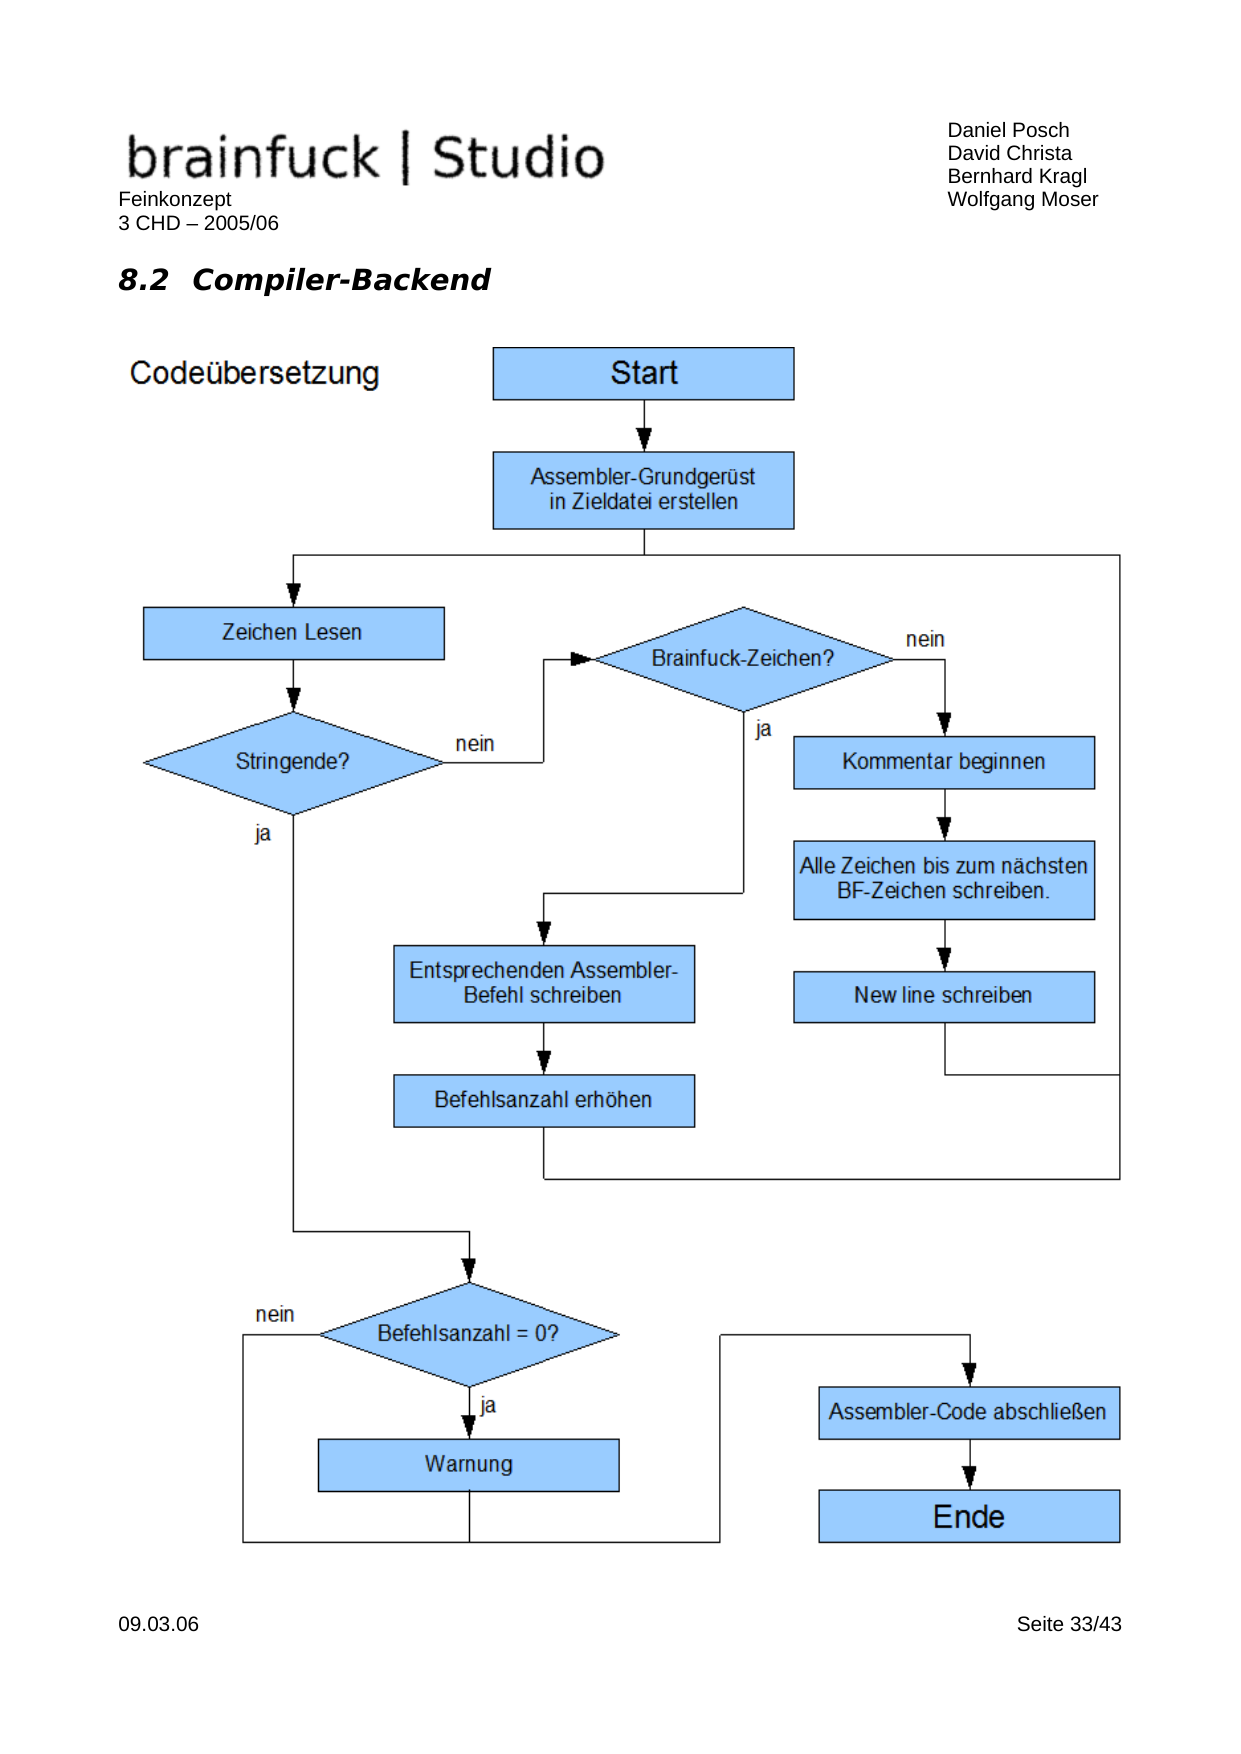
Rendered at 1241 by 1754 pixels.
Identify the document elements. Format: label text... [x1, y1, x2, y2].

subtitle Compiler-Backend [118, 264, 1122, 298]
picture [118, 118, 609, 187]
picture [118, 347, 1122, 1546]
